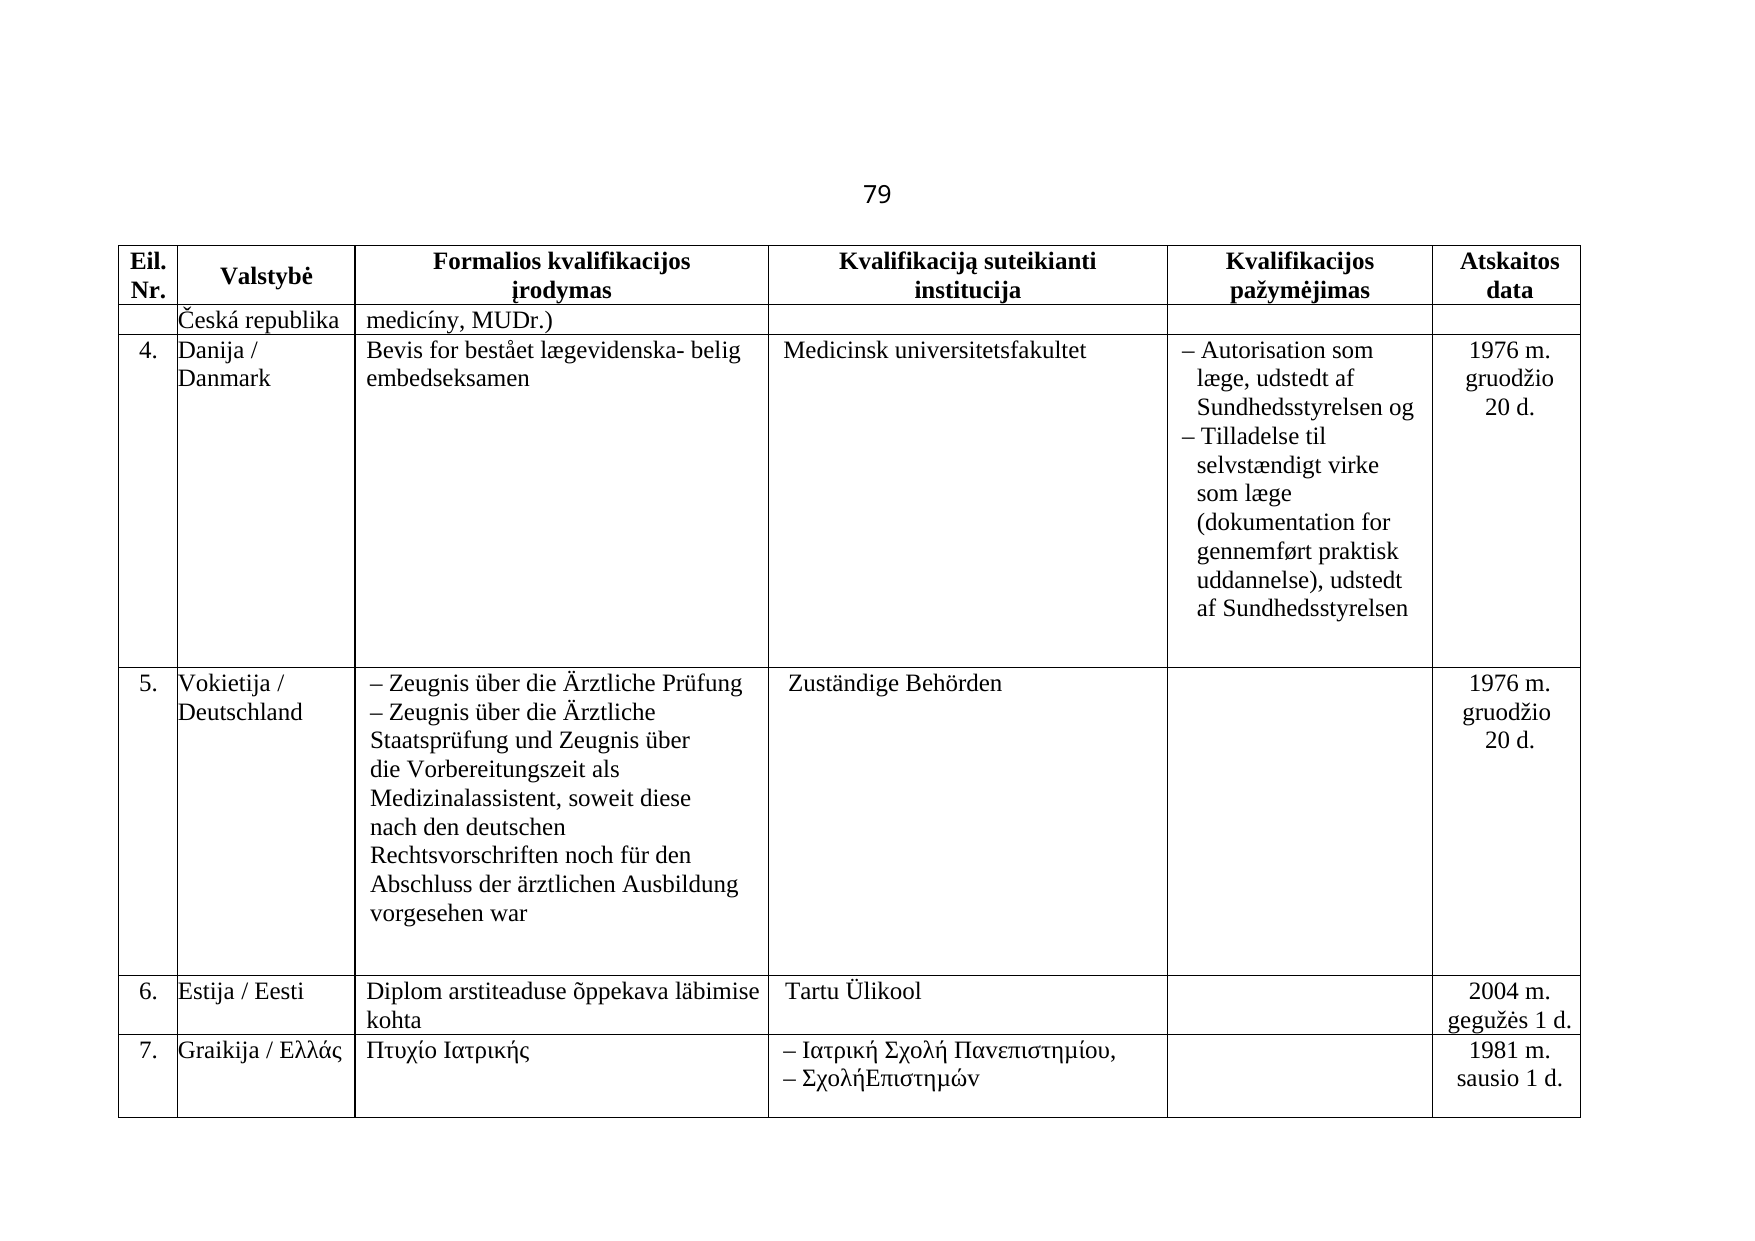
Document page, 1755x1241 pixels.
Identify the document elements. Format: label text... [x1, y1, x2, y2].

table_cell 2004 m. gegužės 1 d. [1433, 976, 1580, 1034]
table_cell [1168, 305, 1432, 334]
table_cell Medicinsk universitetsfakultet [769, 335, 1167, 667]
table_cell – Iατρική Σχoλή Παvεπιστηµίoυ, – ΣχoλήΕπιστηµώv [769, 1035, 1167, 1117]
table_cell 4. [119, 335, 177, 667]
table_cell – Zeugnis über die Ärztliche Prüfung – Zeugnis über die Ärztliche Staatsprüfung und Zeugnis über die Vorbereitungszeit als Medizinalassistent, soweit diese nach den deutschen Rechtsvorschriften noch für den Abschluss der ärztlichen Ausbildung vorgesehen war [356, 668, 768, 975]
table_cell – Autorisation som læge, udstedt af Sundhedsstyrelsen og – Tilladelse til selvstændigt virke som læge (dokumentation for gennemført praktisk uddannelse), udstedt af Sundhedsstyrelsen [1168, 335, 1432, 667]
table_cell 1976 m. gruodžio 20 d. [1433, 335, 1580, 667]
table_cell [119, 305, 177, 334]
table_cell Česká republika [178, 305, 354, 334]
table_header Kvalifikaciją suteikianti institucija [769, 246, 1167, 304]
table_cell Diplom arstiteaduse õppekava läbimise kohta [356, 976, 768, 1034]
table_header Valstybė [178, 246, 354, 304]
table_cell [1168, 976, 1432, 1034]
table_header Kvalifikacijos pažymėjimas [1168, 246, 1432, 304]
table_cell [1433, 305, 1580, 334]
table_cell 1981 m. sausio 1 d. [1433, 1035, 1580, 1117]
table_cell 5. [119, 668, 177, 975]
table_cell 6. [119, 976, 177, 1034]
table_cell 1976 m. gruodžio 20 d. [1433, 668, 1580, 975]
table_cell Estija / Eesti [178, 976, 354, 1034]
table_header Eil. Nr. [119, 246, 177, 304]
table_cell Bevis for bestået lægevidenska- belig embedseksamen [356, 335, 768, 667]
table_cell [1168, 668, 1432, 975]
table_cell medicíny, MUDr.) [356, 305, 768, 334]
table_cell Tartu Ülikool [769, 976, 1167, 1034]
table_header Atskaitos data [1433, 246, 1580, 304]
table_header Formalios kvalifikacijos įrodymas [356, 246, 768, 304]
table_cell Graikija / Ελλάς [178, 1035, 354, 1117]
table_cell Πτυχίo Iατρικής [356, 1035, 768, 1117]
table_cell Vokietija / Deutschland [178, 668, 354, 975]
table_cell Danija / Danmark [178, 335, 354, 667]
table_cell [769, 305, 1167, 334]
table_cell Zuständige Behörden [769, 668, 1167, 975]
table_cell [1168, 1035, 1432, 1117]
table_cell 7. [119, 1035, 177, 1117]
